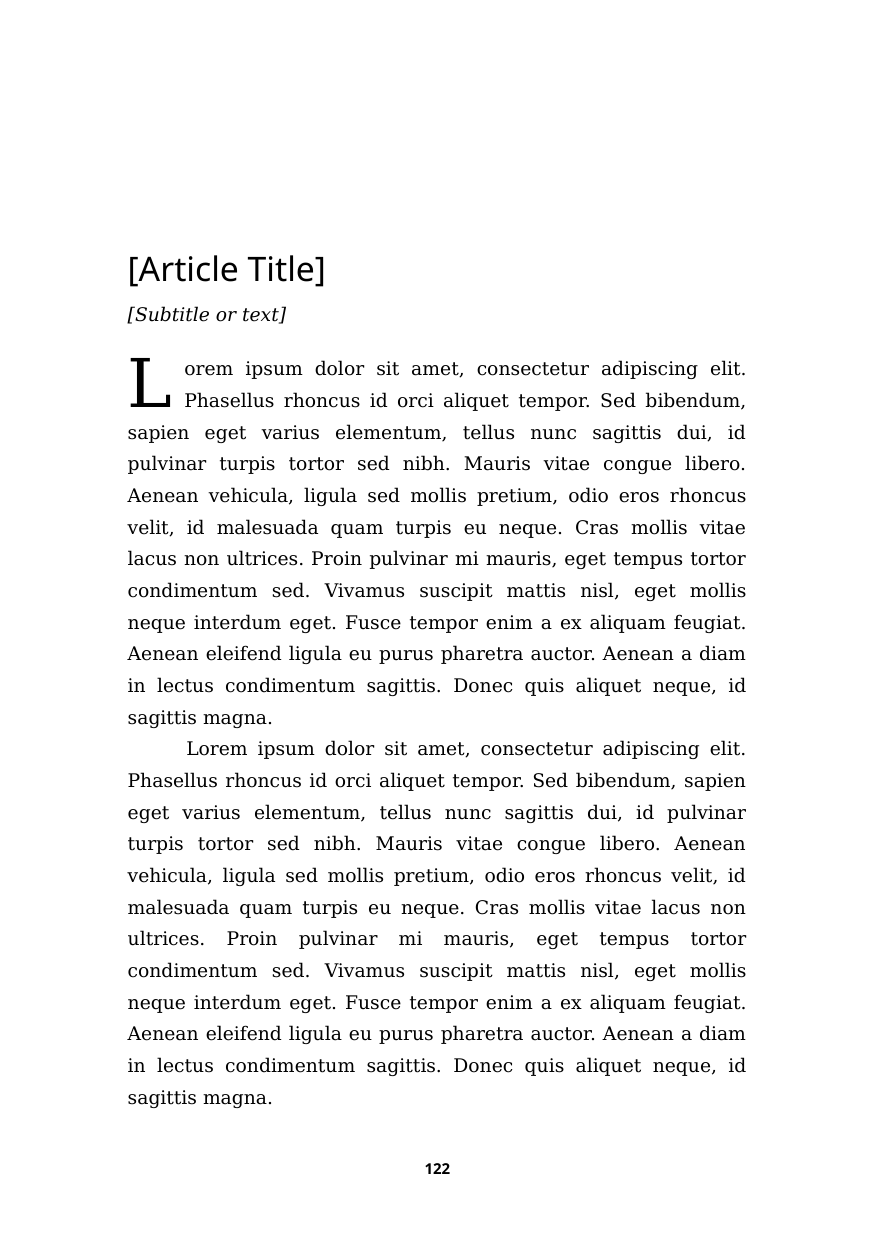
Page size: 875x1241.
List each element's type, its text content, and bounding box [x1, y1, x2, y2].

subtitle [Article Title] [127, 246, 747, 292]
text [Subtitle or text] [127, 304, 747, 326]
text Lorem ipsum dolor sit amet, consectetur adipiscing elit. Phasellus rhoncus id orci aliquet tempor. Sed bibendum, sapien eget varius elementum, tellus nunc sagittis dui, id pulvinar turpis tortor sed nibh. Mauris vitae congue libero. Aenean vehicula, ligula sed mollis pretium, odio eros rhoncus velit, id malesuada quam turpis eu neque. Cras mollis vitae lacus non ultrices. Proin pulvinar mi mauris, eget tempus tortor condimentum sed. Vivamus suscipit mattis nisl, eget mollis neque interdum eget. Fusce tempor enim a ex aliquam feugiat. Aenean eleifend ligula eu purus pharetra auctor. Aenean a diam in lectus condimentum sagittis. Donec quis aliquet neque, id sagittis magna. [127, 358, 747, 729]
text Lorem ipsum dolor sit amet, consectetur adipiscing elit. Phasellus rhoncus id orci aliquet tempor. Sed bibendum, sapien eget varius elementum, tellus nunc sagittis dui, id pulvinar turpis tortor sed nibh. Mauris vitae congue libero. Aenean vehicula, ligula sed mollis pretium, odio eros rhoncus velit, id malesuada quam turpis eu neque. Cras mollis vitae lacus non ultrices. Proin pulvinar mi mauris, eget tempus tortor condimentum sed. Vivamus suscipit mattis nisl, eget mollis neque interdum eget. Fusce tempor enim a ex aliquam feugiat. Aenean eleifend ligula eu purus pharetra auctor. Aenean a diam in lectus condimentum sagittis. Donec quis aliquet neque, id sagittis magna. [127, 738, 747, 1109]
